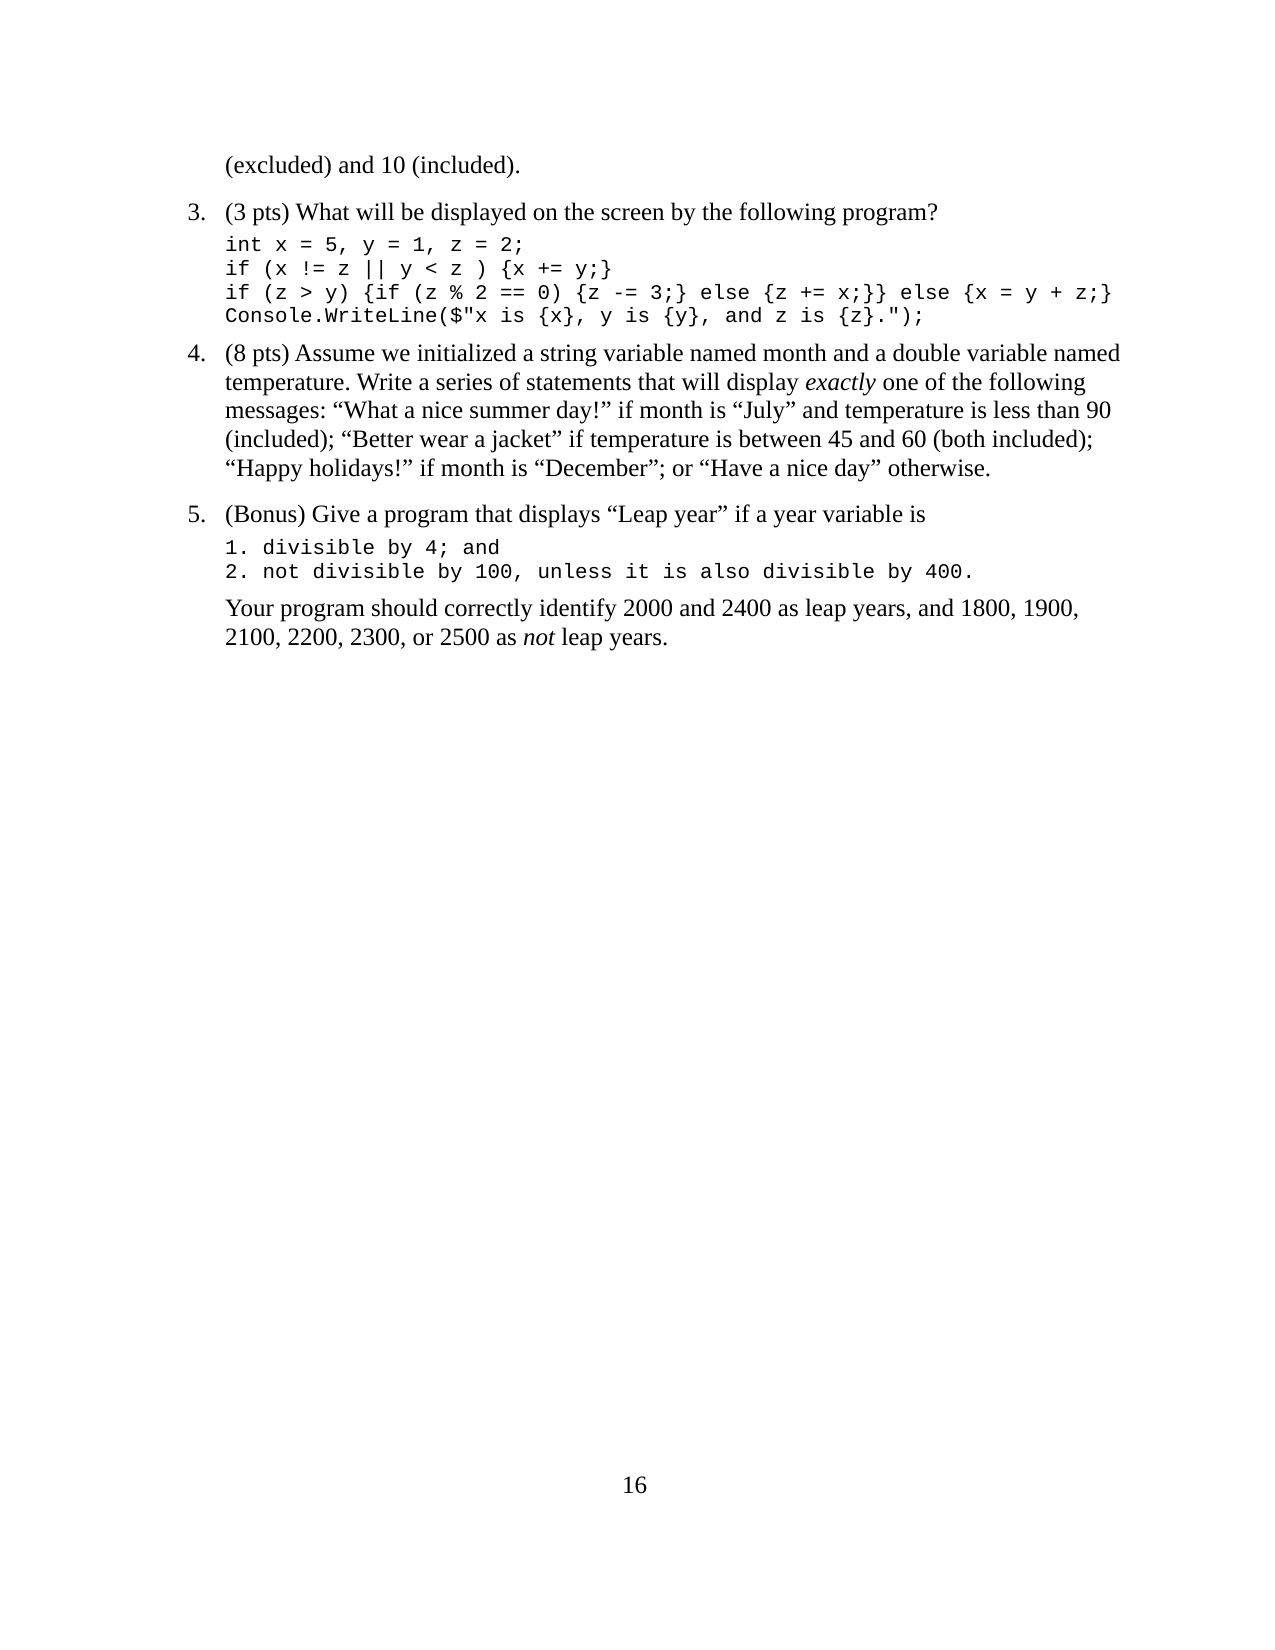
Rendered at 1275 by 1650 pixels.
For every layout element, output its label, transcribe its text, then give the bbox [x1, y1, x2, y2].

list (excluded) and 10 (included). [187, 150, 1125, 179]
list (8 pts) Assume we initialized a string variable named month and a double variable named temperature. Write a series of statements that will display exactly one of the following messages: “What a nice summer day!” if month is “July” and temperature is less than 90 (included); “Better wear a jacket” if temperature is between 45 and 60 (both included); “Happy holidays!” if month is “December”; or “Have a nice day” otherwise. [187, 338, 1125, 482]
list int x = 5, y = 1, z = 2; [187, 234, 1125, 258]
list Your program should correctly identify 2000 and 2400 as leap years, and 1800, 1900, 2100, 2200, 2300, or 2500 as not leap years. [187, 593, 1125, 651]
list if (z > y) {if (z % 2 == 0) {z -= 3;} else {z += x;}} else {x = y + z;} [187, 282, 1125, 305]
list (Bonus) Give a program that displays “Leap year” if a year variable is [187, 499, 1125, 528]
list if (x != z || y < z ) {x += y;} [187, 258, 1125, 282]
list Console.WriteLine($"x is {x}, y is {y}, and z is {z}."); [187, 305, 1125, 329]
list (3 pts) What will be displayed on the screen by the following program? [187, 197, 1125, 225]
list not divisible by 100, unless it is also divisible by 400. [225, 561, 1125, 584]
list divisible by 4; and [225, 537, 1125, 561]
